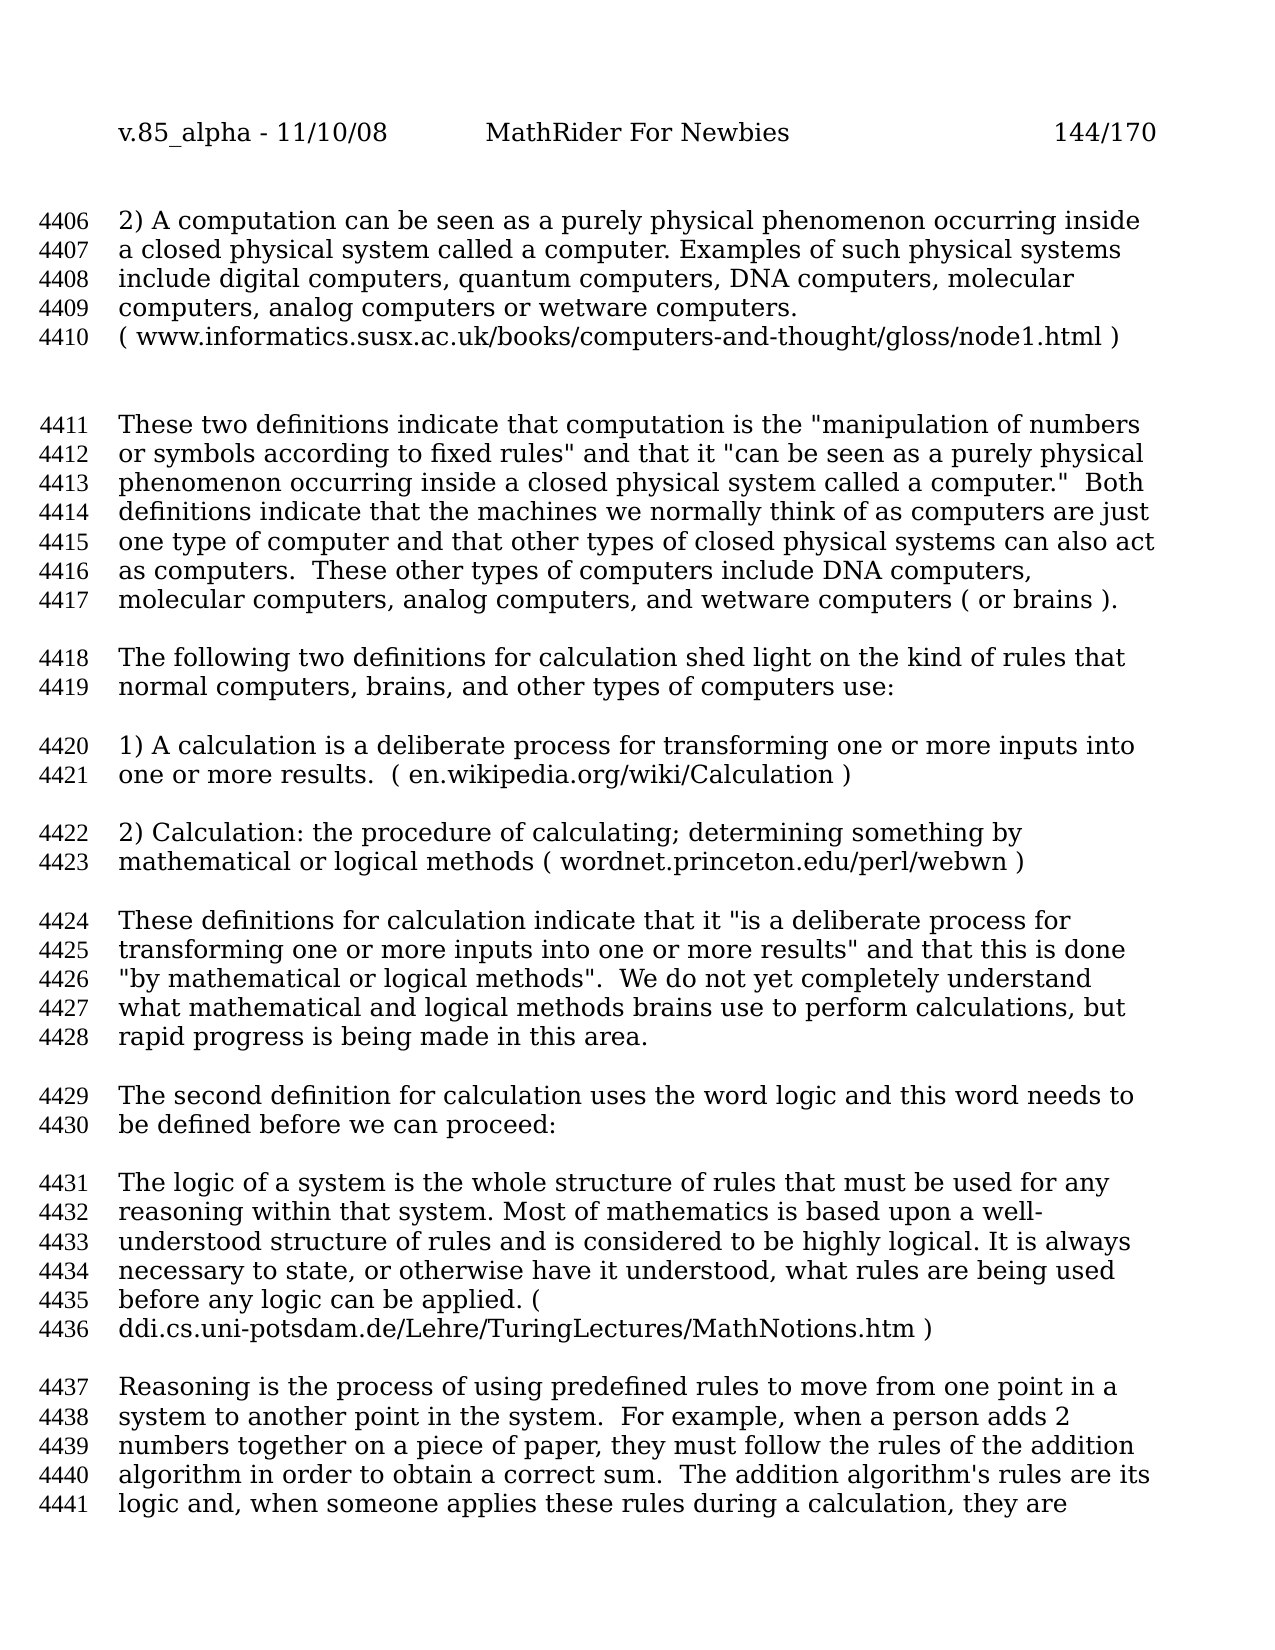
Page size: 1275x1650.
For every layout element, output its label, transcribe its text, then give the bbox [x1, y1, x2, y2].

text Reasoning is the process of using predefined rules to move from one point in a system to another point in the system. For example, when a person adds 2 numbers together on a piece of paper, they must follow the rules of the addition algorithm in order to obtain a correct sum. The addition algorithm's rules are its logic and, when someone applies these rules during a calculation, they are [118, 1373, 1157, 1518]
text The second definition for calculation uses the word logic and this word needs to be defined before we can proceed: [118, 1081, 1157, 1139]
text The following two definitions for calculation shed light on the kind of rules that normal computers, brains, and other types of computers use: [118, 643, 1157, 702]
text 2) A computation can be seen as a purely physical phenomenon occurring inside a closed physical system called a computer. Examples of such physical systems include digital computers, quantum computers, DNA computers, molecular computers, analog computers or wetware computers. ( www.informatics.susx.ac.uk/books/computers-and-thought/gloss/node1.html ) [118, 206, 1157, 352]
text 2) Calculation: the procedure of calculating; determining something by mathematical or logical methods ( wordnet.princeton.edu/perl/webwn ) [118, 818, 1157, 877]
text The logic of a system is the whole structure of rules that must be used for any reasoning within that system. Most of mathematics is based upon a well-understood structure of rules and is considered to be highly logical. It is always necessary to state, or otherwise have it understood, what rules are being used before any logic can be applied. ( ddi.cs.uni-potsdam.de/Lehre/TuringLectures/MathNotions.htm ) [118, 1168, 1157, 1343]
text 1) A calculation is a deliberate process for transforming one or more inputs into one or more results. ( en.wikipedia.org/wiki/Calculation ) [118, 731, 1157, 789]
text These two definitions indicate that computation is the "manipulation of numbers or symbols according to fixed rules" and that it "can be seen as a purely physical phenomenon occurring inside a closed physical system called a computer." Both definitions indicate that the machines we normally think of as computers are just one type of computer and that other types of closed physical systems can also act as computers. These other types of computers include DNA computers, molecular computers, analog computers, and wetware computers ( or brains ). [118, 410, 1157, 614]
text These definitions for calculation indicate that it "is a deliberate process for transforming one or more inputs into one or more results" and that this is done "by mathematical or logical methods". We do not yet completely understand what mathematical and logical methods brains use to perform calculations, but rapid progress is being made in this area. [118, 906, 1157, 1052]
